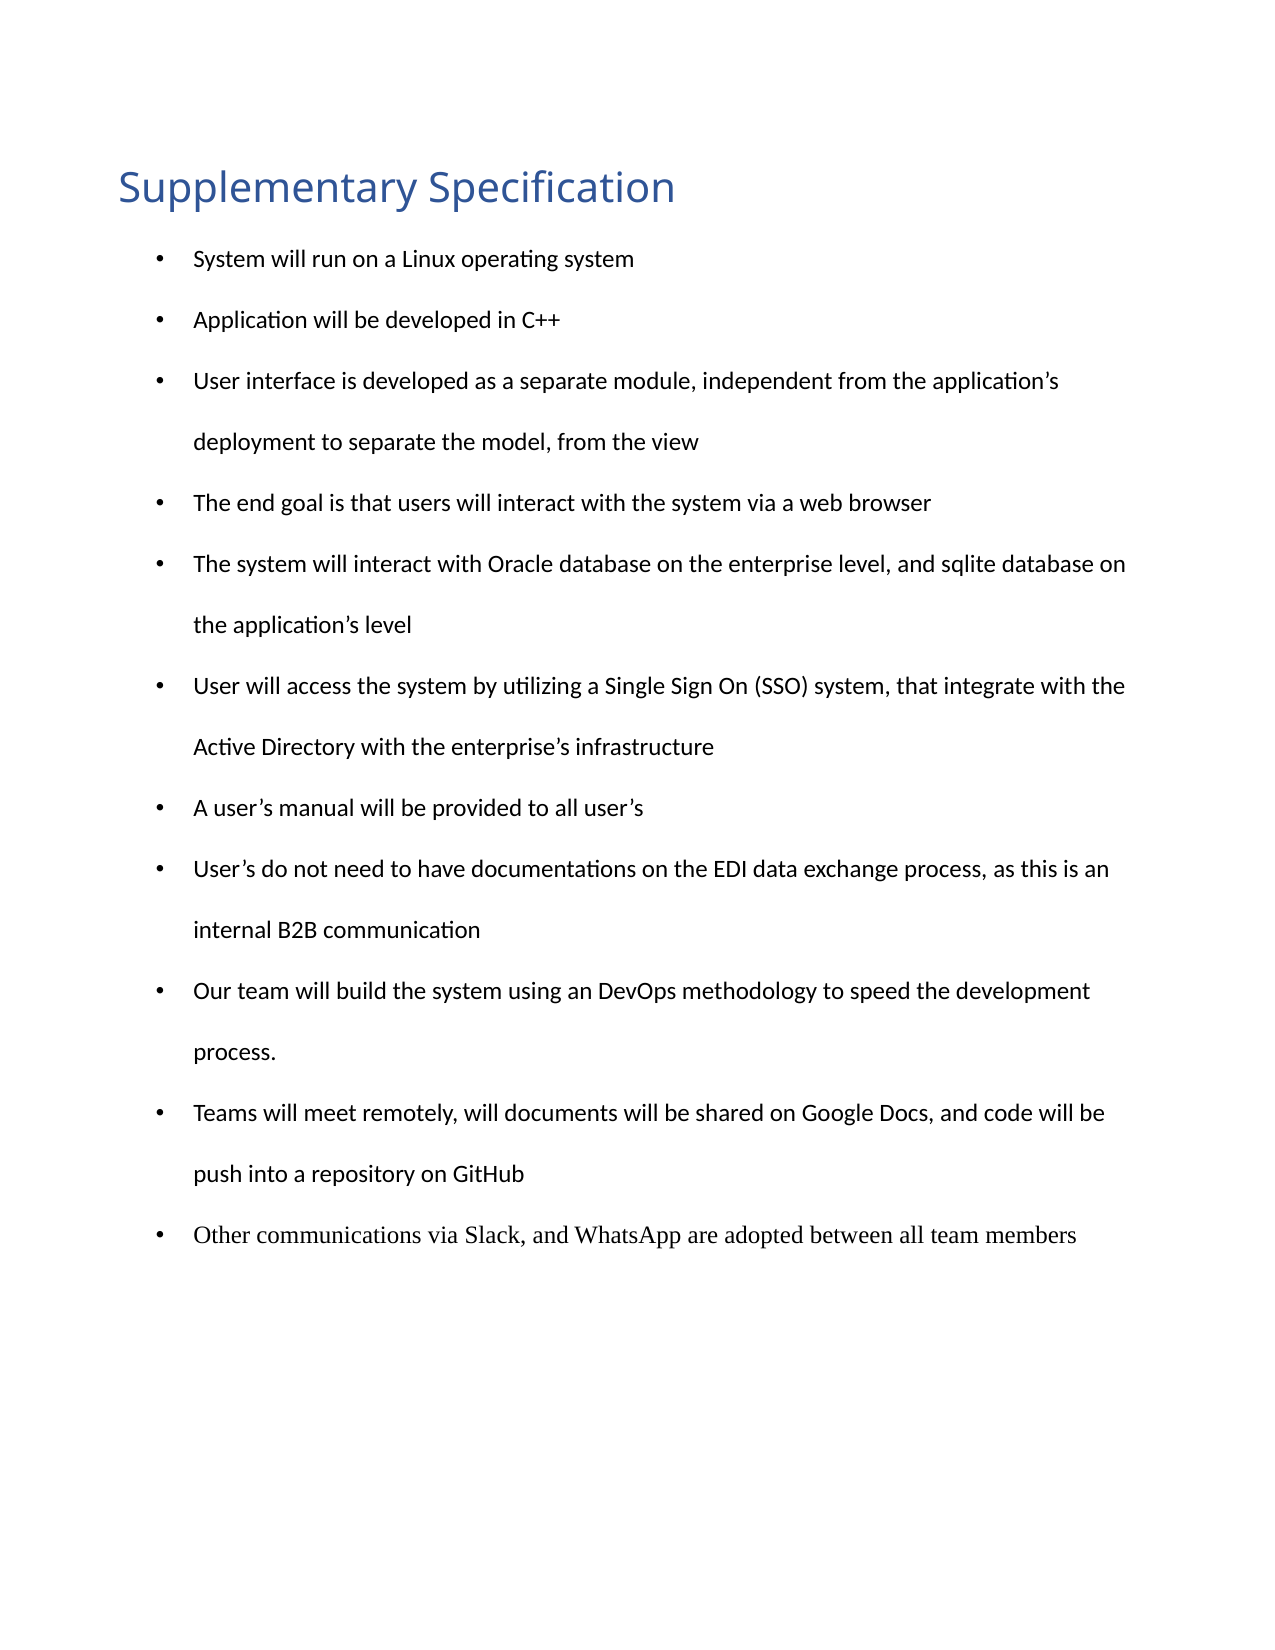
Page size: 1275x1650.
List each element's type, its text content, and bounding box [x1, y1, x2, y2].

list Other communications via Slack, and WhatsApp are adopted between all team members [156, 1220, 1157, 1248]
list User interface is developed as a separate module, independent from the application’s deployment to separate the model, from the view [156, 365, 1157, 457]
list The end goal is that users will interact with the system via a web browser [156, 487, 1157, 518]
list Teams will meet remotely, will documents will be shared on Google Docs, and code will be push into a repository on GitHub [156, 1098, 1157, 1189]
list A user’s manual will be provided to all user’s [156, 792, 1157, 823]
list System will run on a Linux operating system [156, 243, 1157, 273]
subtitle Supplementary Specification [118, 157, 1157, 214]
list User’s do not need to have documentations on the EDI data exchange process, as this is an internal B2B communication [156, 853, 1157, 945]
list The system will interact with Oracle database on the enterprise level, and sqlite database on the application’s level [156, 548, 1157, 640]
list Application will be developed in C++ [156, 304, 1157, 334]
list Our team will build the system using an DevOps methodology to speed the development process. [156, 976, 1157, 1067]
list User will access the system by utilizing a Single Sign On (SSO) system, that integrate with the Active Directory with the enterprise’s infrastructure [156, 670, 1157, 762]
